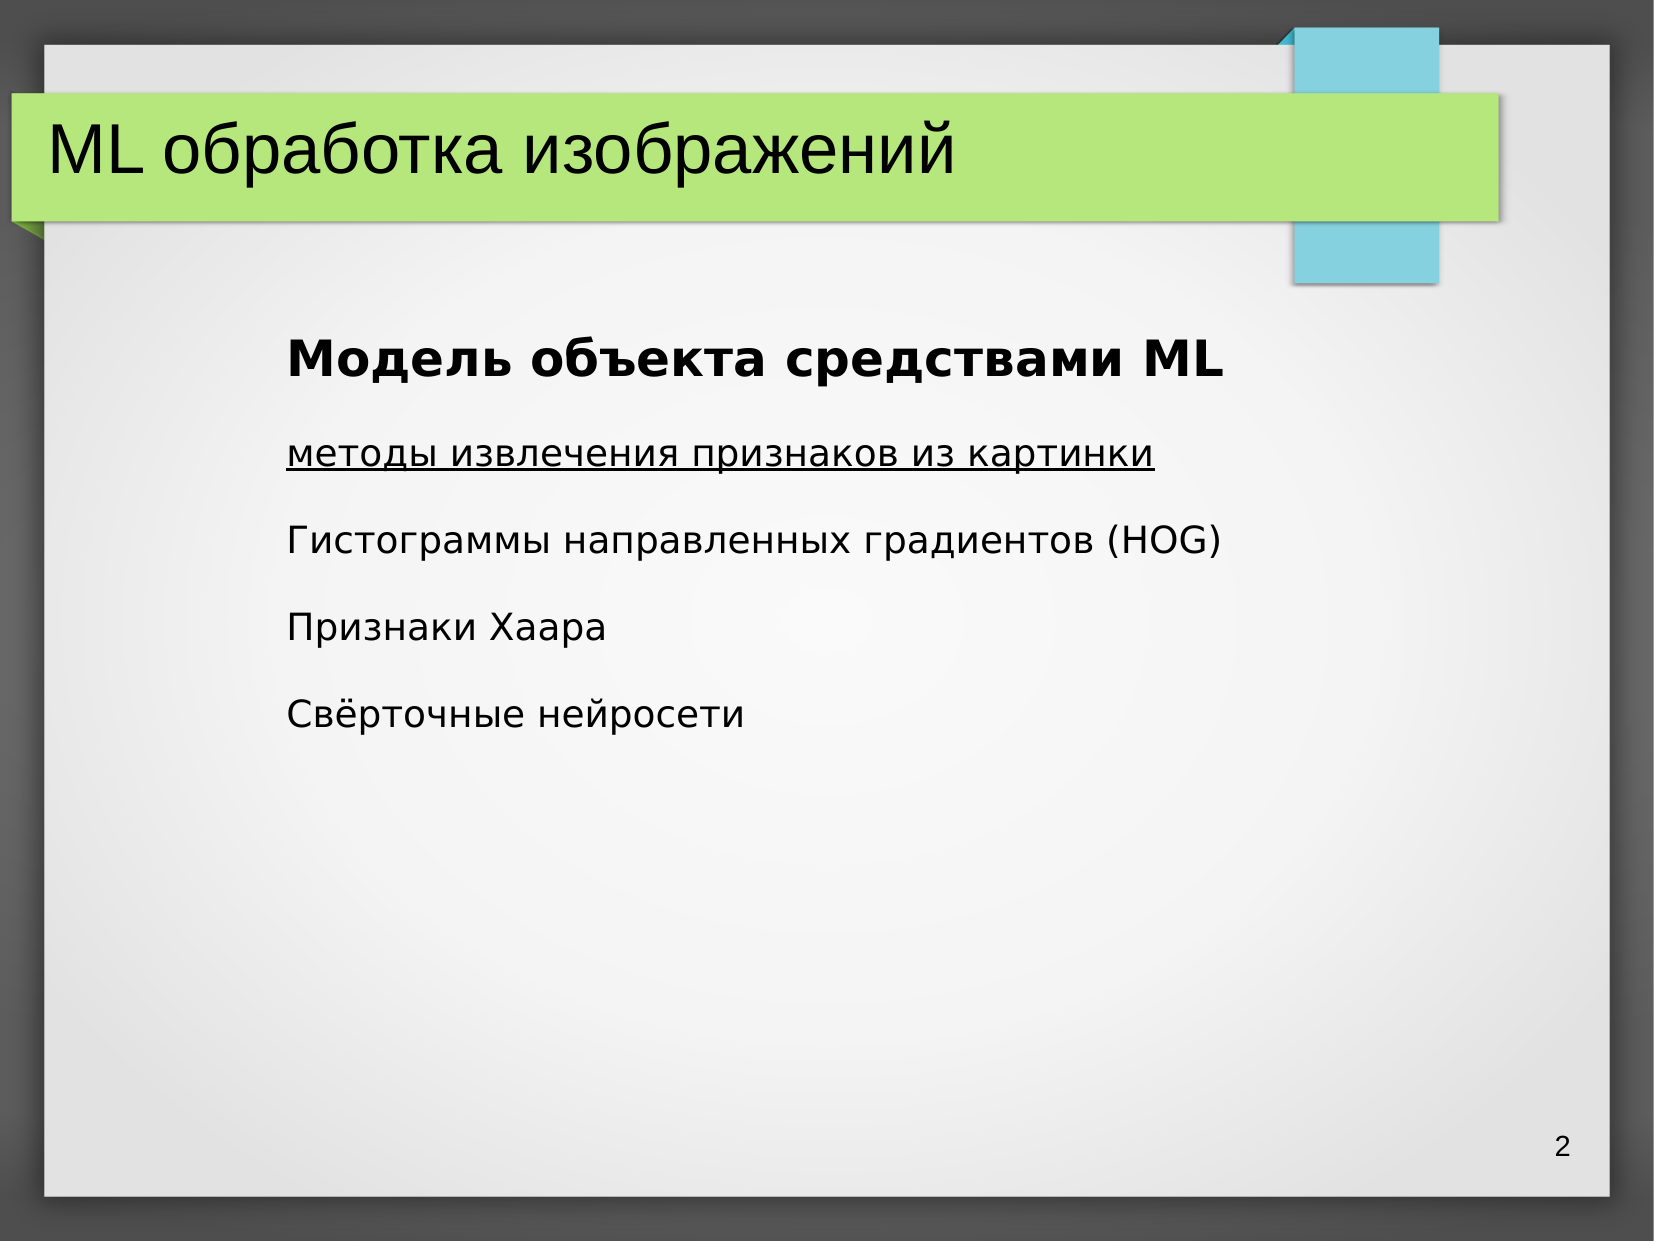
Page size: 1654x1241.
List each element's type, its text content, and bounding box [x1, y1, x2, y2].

title ML обработка изображений [47, 109, 1501, 189]
text_box Модель объекта средствами ML методы извлечения признаков из картинки Гистограммы направленных градиентов (HOG) Признаки Хаара Свёрточные нейросети [271, 322, 1371, 875]
picture [0, 0, 1654, 1241]
